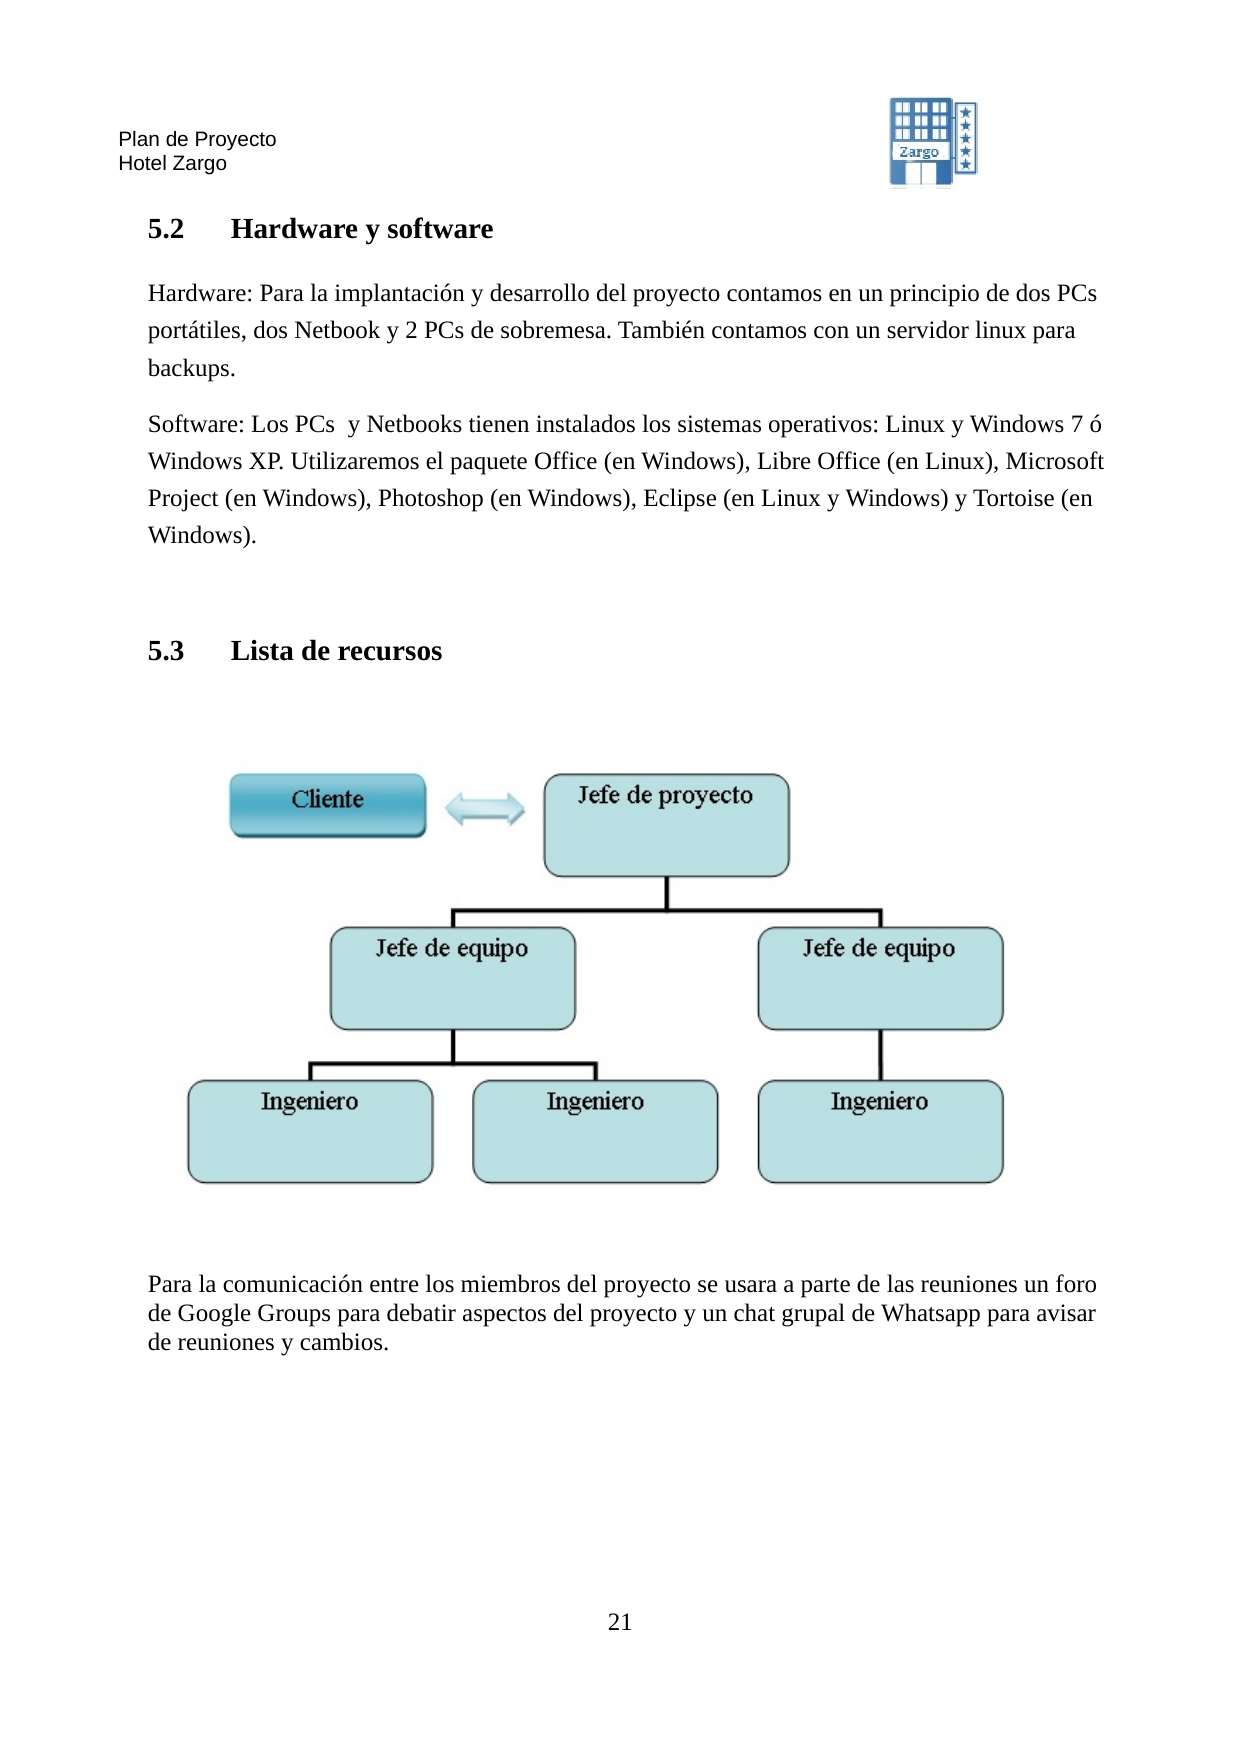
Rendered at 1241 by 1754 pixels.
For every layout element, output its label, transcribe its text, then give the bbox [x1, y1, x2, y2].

picture [880, 89, 986, 189]
picture [133, 707, 1106, 1233]
text Software: Los PCs y Netbooks tienen instalados los sistemas operativos: Linux y Windows 7 ó Windows XP. Utilizaremos el paquete Office (en Windows), Libre Office (en Linux), Microsoft Project (en Windows), Photoshop (en Windows), Eclipse (en Linux y Windows) y Tortoise (en Windows). [148, 409, 1122, 549]
text Hardware: Para la implantación y desarrollo del proyecto contamos en un principio de dos PCs portátiles, dos Netbook y 2 PCs de sobremesa. También contamos con un servidor linux para backups. [148, 278, 1122, 381]
list Lista de recursos [148, 633, 1122, 700]
list Hardware y software [148, 211, 1122, 278]
text Para la comunicación entre los miembros del proyecto se usara a parte de las reuniones un foro de Google Groups para debatir aspectos del proyecto y un chat grupal de Whatsapp para avisar de reuniones y cambios. [148, 1269, 1122, 1356]
